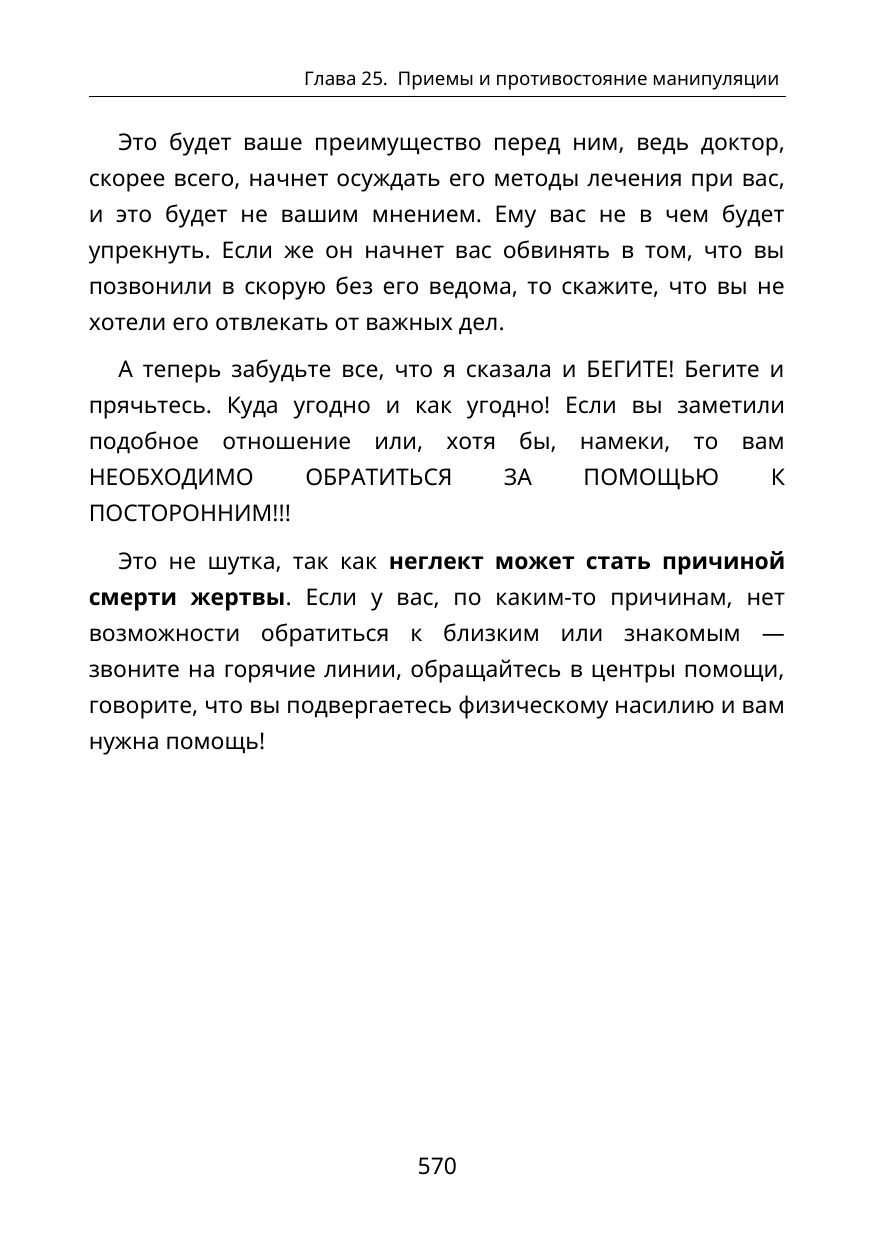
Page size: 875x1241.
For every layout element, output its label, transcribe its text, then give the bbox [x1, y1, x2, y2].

text Это не шутка, так как неглект может стать причиной смерти жертвы. Если у вас, по каким-то причинам, нет возможности обратиться к близким или знакомым — звоните на горячие линии, обращайтесь в центры помощи, говорите, что вы подвергаетесь физическому насилию и вам нужна помощь! [88, 545, 786, 756]
text Это будет ваше преимущество перед ним, ведь доктор, скорее всего, начнет осуждать его методы лечения при вас, и это будет не вашим мнением. Ему вас не в чем будет упрекнуть. Если же он начнет вас обвинять в том, что вы позвонили в скорую без его ведома, то скажите, что вы не хотели его отвлекать от важных дел. [88, 126, 786, 337]
text А теперь забудьте все, что я сказала и БЕГИТЕ! Бегите и прячьтесь. Куда угодно и как угодно! Если вы заметили подобное отношение или, хотя бы, намеки, то вам НЕОБХОДИМО ОБРАТИТЬСЯ ЗА ПОМОЩЬЮ К ПОСТОРОННИМ!!! [88, 353, 786, 528]
